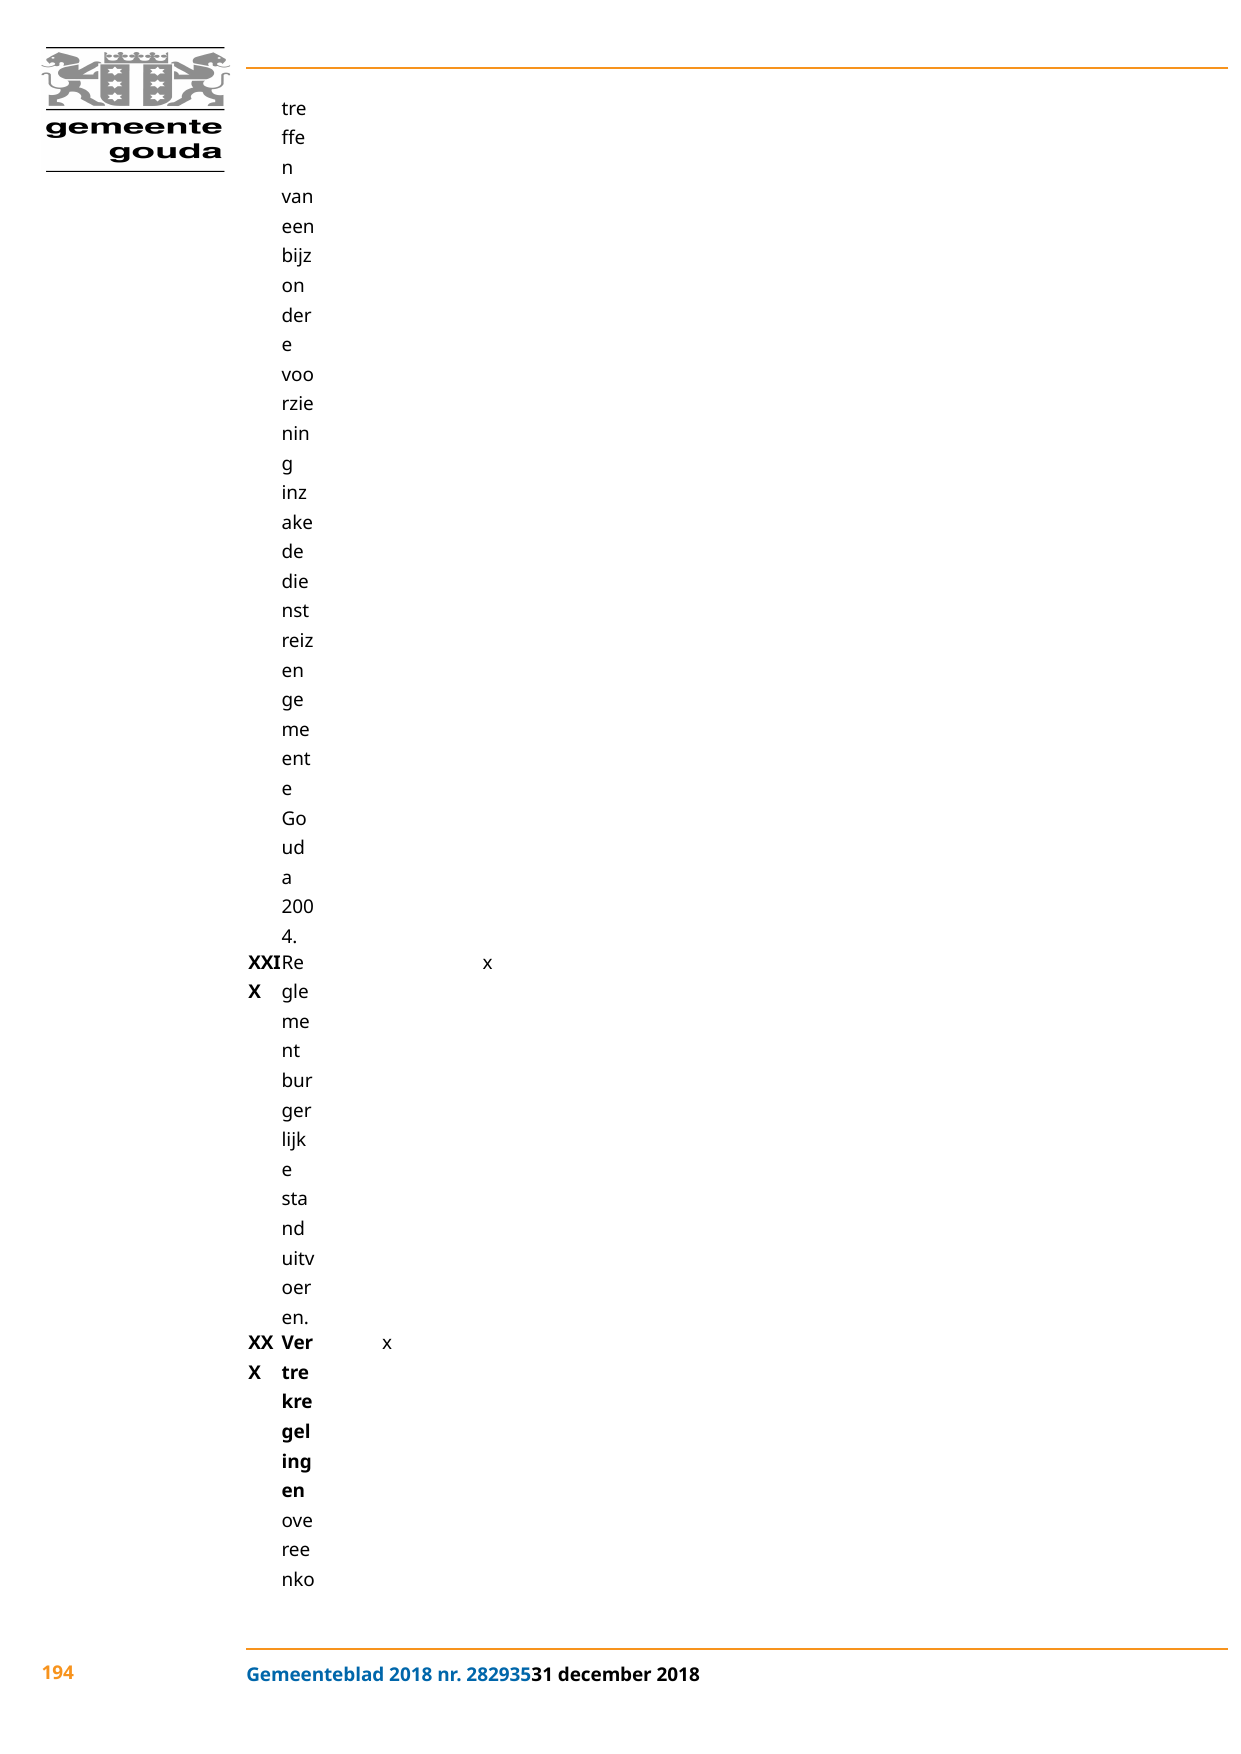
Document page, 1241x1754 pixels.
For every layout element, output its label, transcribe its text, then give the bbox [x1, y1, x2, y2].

table_cell [482, 1330, 516, 1592]
table_cell [315, 95, 348, 949]
picture [41, 47, 231, 172]
table_cell [348, 95, 382, 949]
table_cell XXX [248, 1330, 281, 1592]
table_cell [482, 95, 516, 949]
table_cell [516, 1330, 549, 1592]
table_cell [348, 949, 382, 1329]
table_cell [382, 95, 415, 949]
table_cell x [382, 1330, 415, 1592]
table_cell [516, 949, 549, 1329]
table_cell [382, 949, 415, 1329]
table_cell [248, 95, 281, 949]
table_cell Vertrekregelingen overeenko [281, 1330, 315, 1592]
table_cell [449, 95, 482, 949]
table_cell treffen van een bijzondere voorziening inzake de dienstreizen gemeente Gouda 2004. [281, 95, 315, 949]
table_cell Reglement burgerlijke stand uitvoeren. [281, 949, 315, 1329]
table_cell [449, 1330, 482, 1592]
table_cell x [482, 949, 516, 1329]
table_cell [449, 949, 482, 1329]
table_cell XXIX [248, 949, 281, 1329]
table_cell [315, 949, 348, 1329]
table_cell [415, 949, 449, 1329]
table_cell [415, 95, 449, 949]
table_cell [348, 1330, 382, 1592]
table_cell [415, 1330, 449, 1592]
table_cell [315, 1330, 348, 1592]
table_cell [516, 95, 549, 949]
